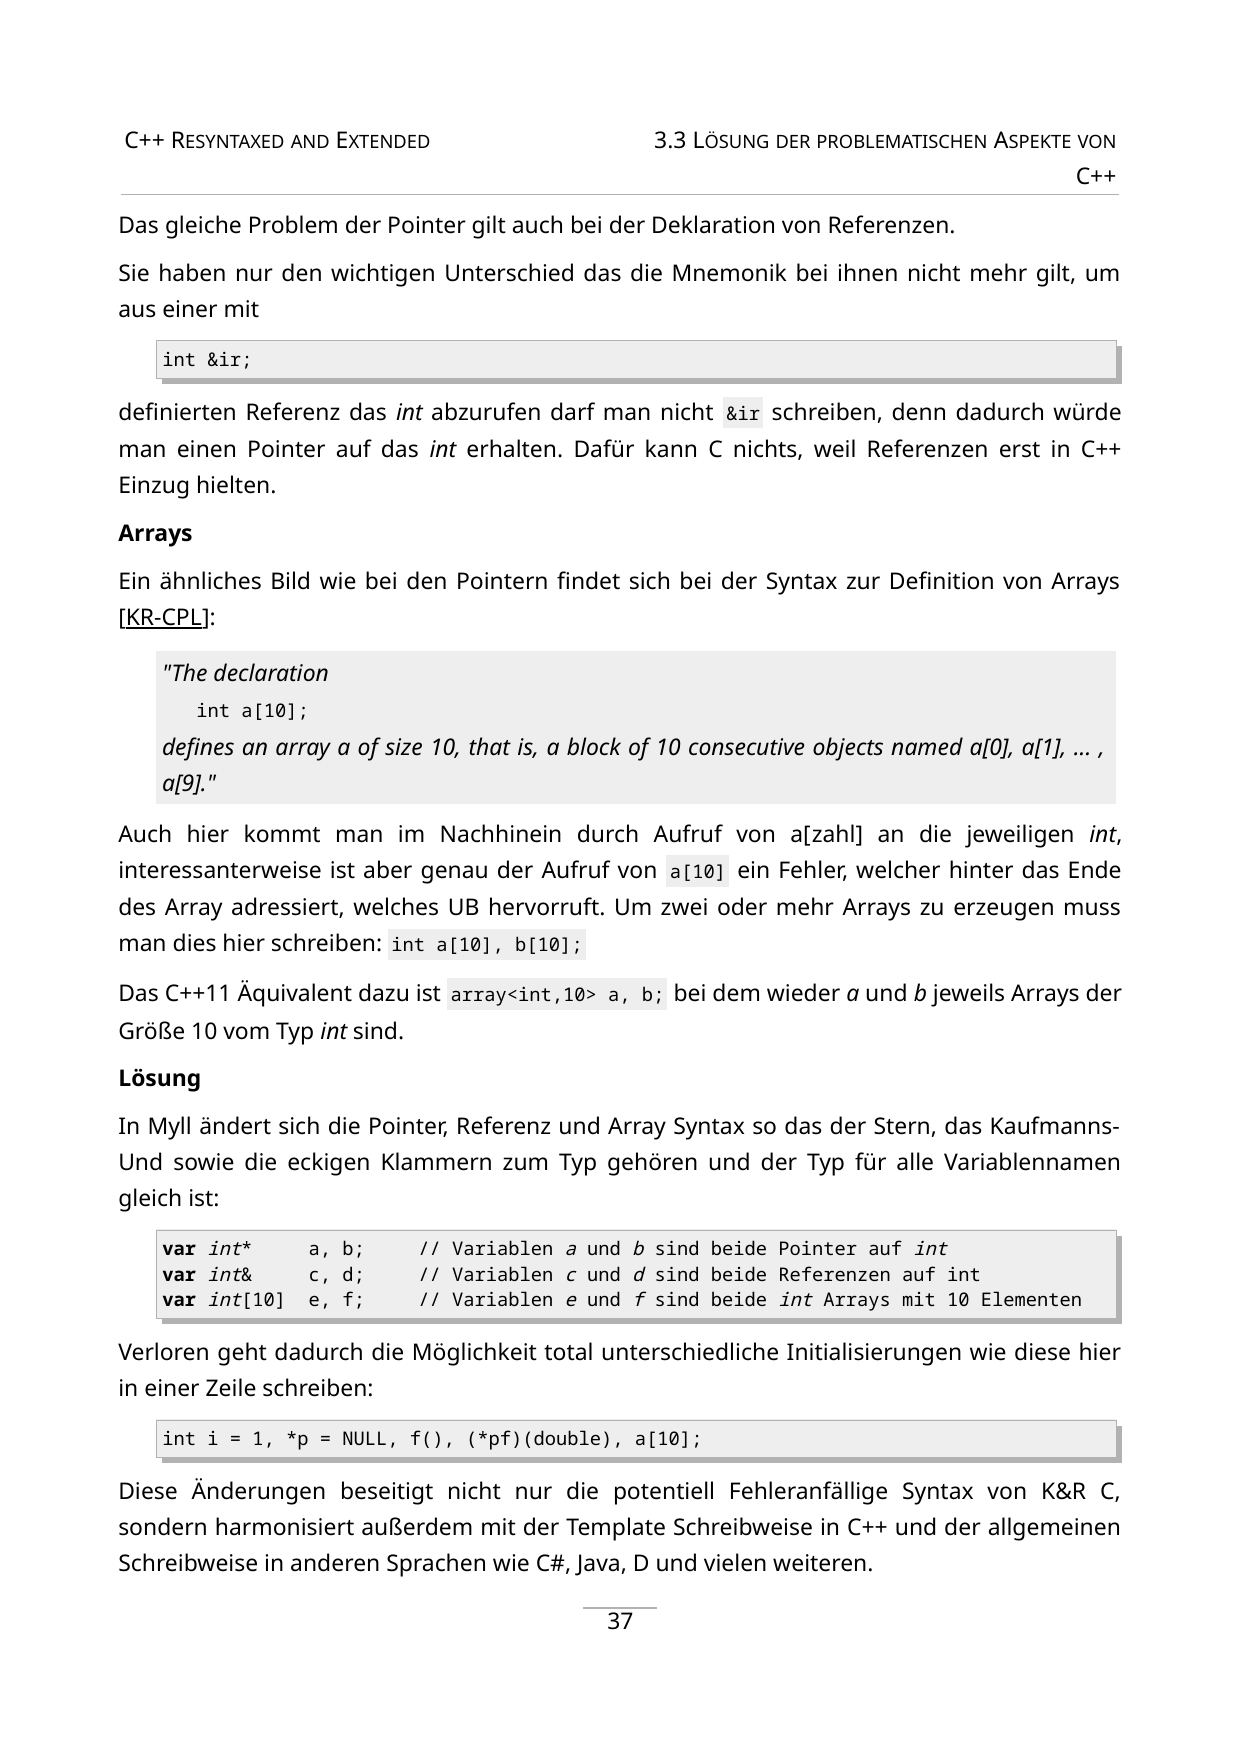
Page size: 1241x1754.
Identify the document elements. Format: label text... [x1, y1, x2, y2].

text In Myll ändert sich die Pointer, Referenz und Array Syntax so das der Stern, das Kaufmanns-Und sowie die eckigen Klammern zum Typ gehören und der Typ für alle Variablennamen gleich ist: [118, 1110, 1122, 1213]
text Arrays [118, 517, 1122, 548]
text Auch hier kommt man im Nachhinein durch Aufruf von a[zahl] an die jeweiligen int, interessanterweise ist aber genau der Aufruf von a[10] ein Fehler, welcher hinter das Ende des Array adressiert, welches UB hervorruft. Um zwei oder mehr Arrays zu erzeugen muss man dies hier schreiben: int a[10], b[10]; [118, 818, 1122, 960]
text Diese Änderungen beseitigt nicht nur die potentiell Fehleranfällige Syntax von K&R C, sondern harmonisiert außerdem mit der Template Schreibweise in C++ und der allgemeinen Schreibweise in anderen Sprachen wie C#, Java, D und vielen weiteren. [118, 1475, 1122, 1578]
text definierten Referenz das int abzurufen darf man nicht &ir schreiben, denn dadurch würde man einen Pointer auf das int erhalten. Dafür kann C nichts, weil Referenzen erst in C++ Einzug hielten. [118, 396, 1122, 500]
text defines an array a of size 10, that is, a block of 10 consecutive objects named a[0], a[1], ... , a[9]." [156, 725, 1116, 804]
text "The declaration [156, 651, 1116, 687]
text Ein ähnliches Bild wie bei den Pointern findet sich bei der Syntax zur Definition von Arrays [KR-CPL]: [118, 564, 1122, 632]
text Das C++11 Äquivalent dazu ist array<int,10> a, b; bei dem wieder a und b jeweils Arrays der Größe 10 vom Typ int sind. [118, 977, 1122, 1046]
text var int* a, b; // Variablen a und b sind beide Pointer auf int var int& c, d; // Variablen c und d sind beide Referenzen auf int var int[10] e, f; // Variablen e und f sind beide int Arrays mit 10 Elementen [157, 1231, 1116, 1318]
text int &ir; [157, 341, 1116, 378]
text Sie haben nur den wichtigen Unterschied das die Mnemonik bei ihnen nicht mehr gilt, um aus einer mit [118, 257, 1122, 324]
text Verloren geht dadurch die Möglichkeit total unterschiedliche Initialisierungen wie diese hier in einer Zeile schreiben: [118, 1336, 1122, 1403]
text Lösung [118, 1062, 1122, 1093]
text int i = 1, *p = NULL, f(), (*pf)(double), a[10]; [157, 1421, 1116, 1457]
text int a[10]; [156, 687, 1116, 725]
text Das gleiche Problem der Pointer gilt auch bei der Deklaration von Referenzen. [118, 209, 1122, 240]
